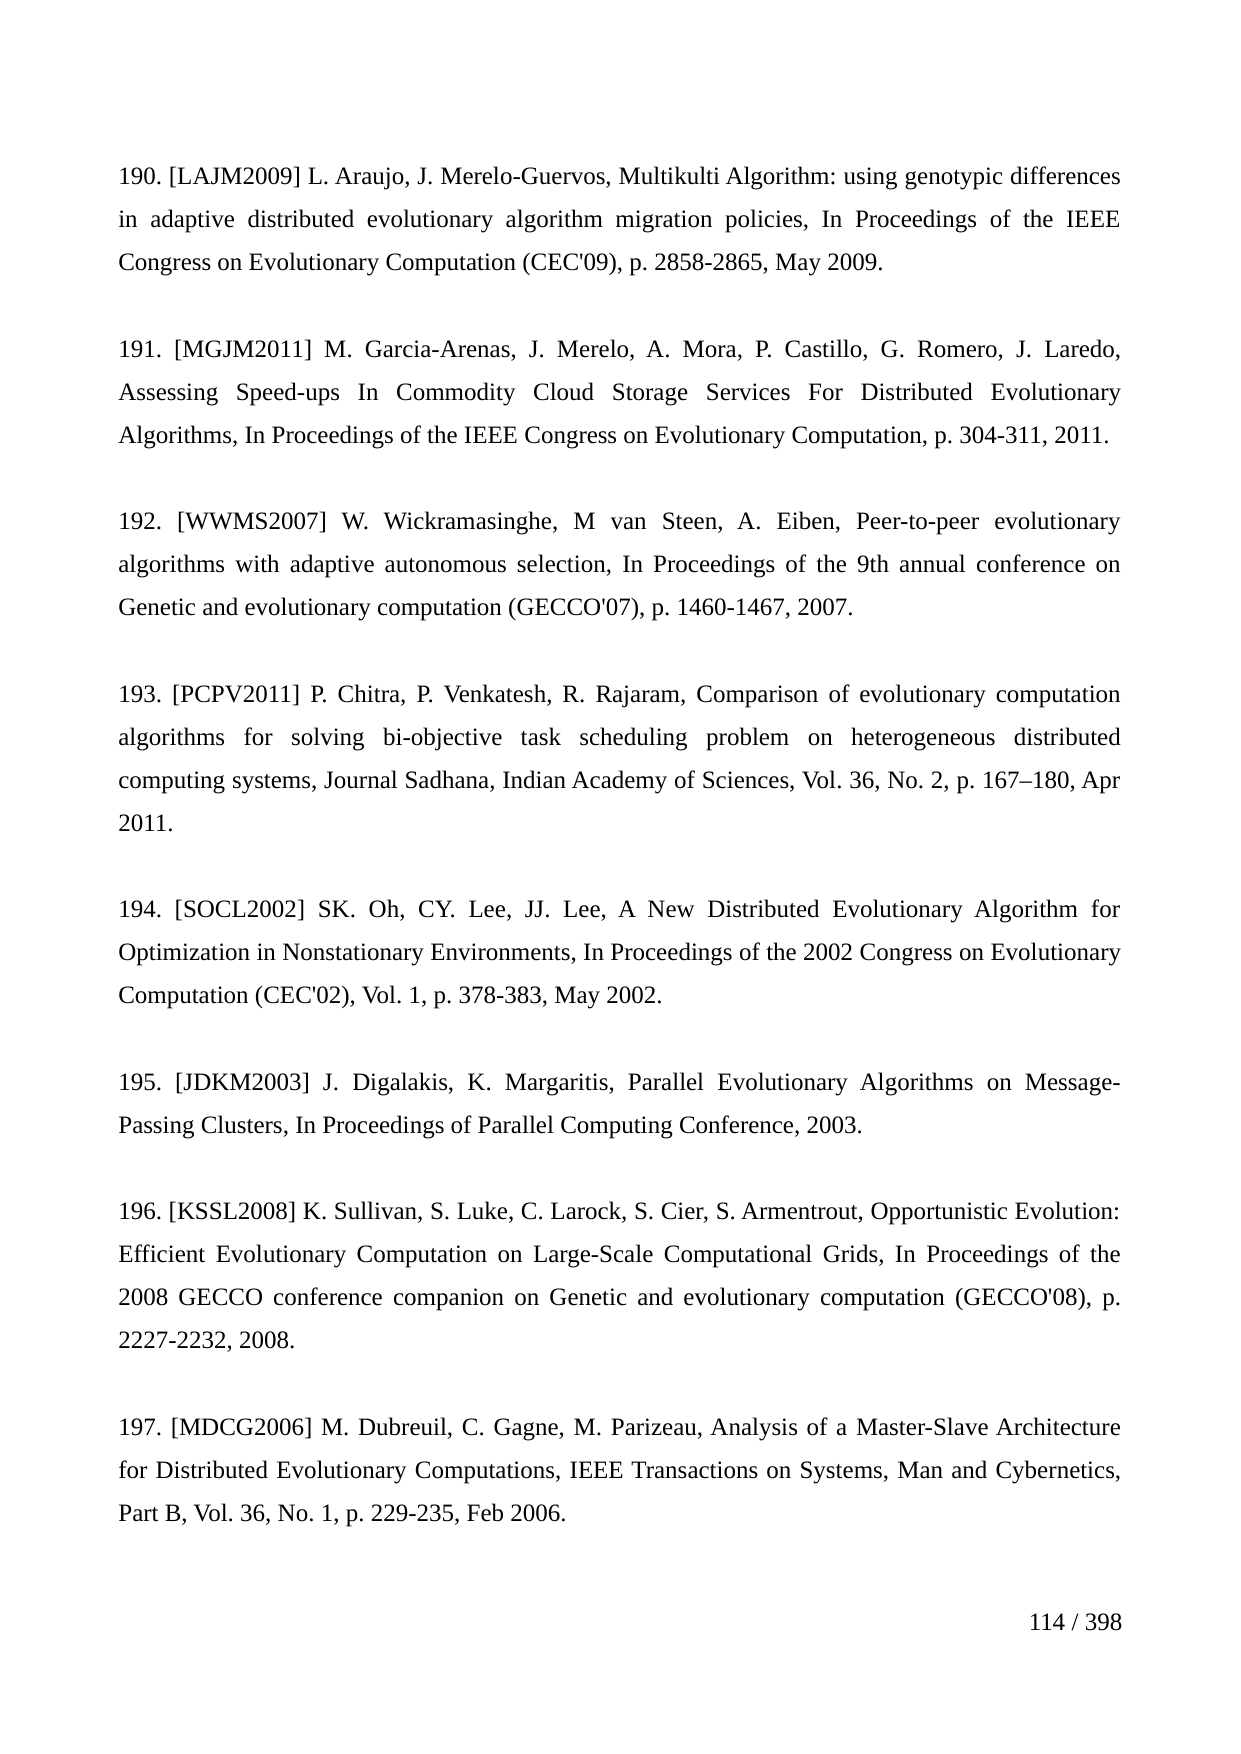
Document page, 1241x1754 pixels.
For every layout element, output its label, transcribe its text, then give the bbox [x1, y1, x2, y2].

text 196. [KSSL2008] K. Sullivan, S. Luke, C. Larock, S. Cier, S. Armentrout, Opportunistic Evolution: Efficient Evolutionary Computation on Large-Scale Computational Grids, In Proceedings of the 2008 GECCO conference companion on Genetic and evolutionary computation (GECCO'08), p. 2227-2232, 2008. [118, 1196, 1122, 1354]
text 193. [PCPV2011] P. Chitra, P. Venkatesh, R. Rajaram, Comparison of evolutionary computation algorithms for solving bi-objective task scheduling problem on heterogeneous distributed computing systems, Journal Sadhana, Indian Academy of Sciences, Vol. 36, No. 2, p. 167–180, Apr 2011. [118, 679, 1122, 837]
text 191. [MGJM2011] M. Garcia-Arenas, J. Merelo, A. Mora, P. Castillo, G. Romero, J. Laredo, Assessing Speed-ups In Commodity Cloud Storage Services For Distributed Evolutionary Algorithms, In Proceedings of the IEEE Congress on Evolutionary Computation, p. 304-311, 2011. [118, 334, 1122, 449]
text 190. [LAJM2009] L. Araujo, J. Merelo-Guervos, Multikulti Algorithm: using genotypic differences in adaptive distributed evolutionary algorithm migration policies, In Proceedings of the IEEE Congress on Evolutionary Computation (CEC'09), p. 2858-2865, May 2009. [118, 161, 1122, 276]
text 194. [SOCL2002] SK. Oh, CY. Lee, JJ. Lee, A New Distributed Evolutionary Algorithm for Optimization in Nonstationary Environments, In Proceedings of the 2002 Congress on Evolutionary Computation (CEC'02), Vol. 1, p. 378-383, May 2002. [118, 894, 1122, 1009]
text 195. [JDKM2003] J. Digalakis, K. Margaritis, Parallel Evolutionary Algorithms on Message-Passing Clusters, In Proceedings of Parallel Computing Conference, 2003. [118, 1067, 1122, 1139]
text 197. [MDCG2006] M. Dubreuil, C. Gagne, M. Parizeau, Analysis of a Master-Slave Architecture for Distributed Evolutionary Computations, IEEE Transactions on Systems, Man and Cybernetics, Part B, Vol. 36, No. 1, p. 229-235, Feb 2006. [118, 1412, 1122, 1527]
text 192. [WWMS2007] W. Wickramasinghe, M van Steen, A. Eiben, Peer-to-peer evolutionary algorithms with adaptive autonomous selection, In Proceedings of the 9th annual conference on Genetic and evolutionary computation (GECCO'07), p. 1460-1467, 2007. [118, 506, 1122, 621]
